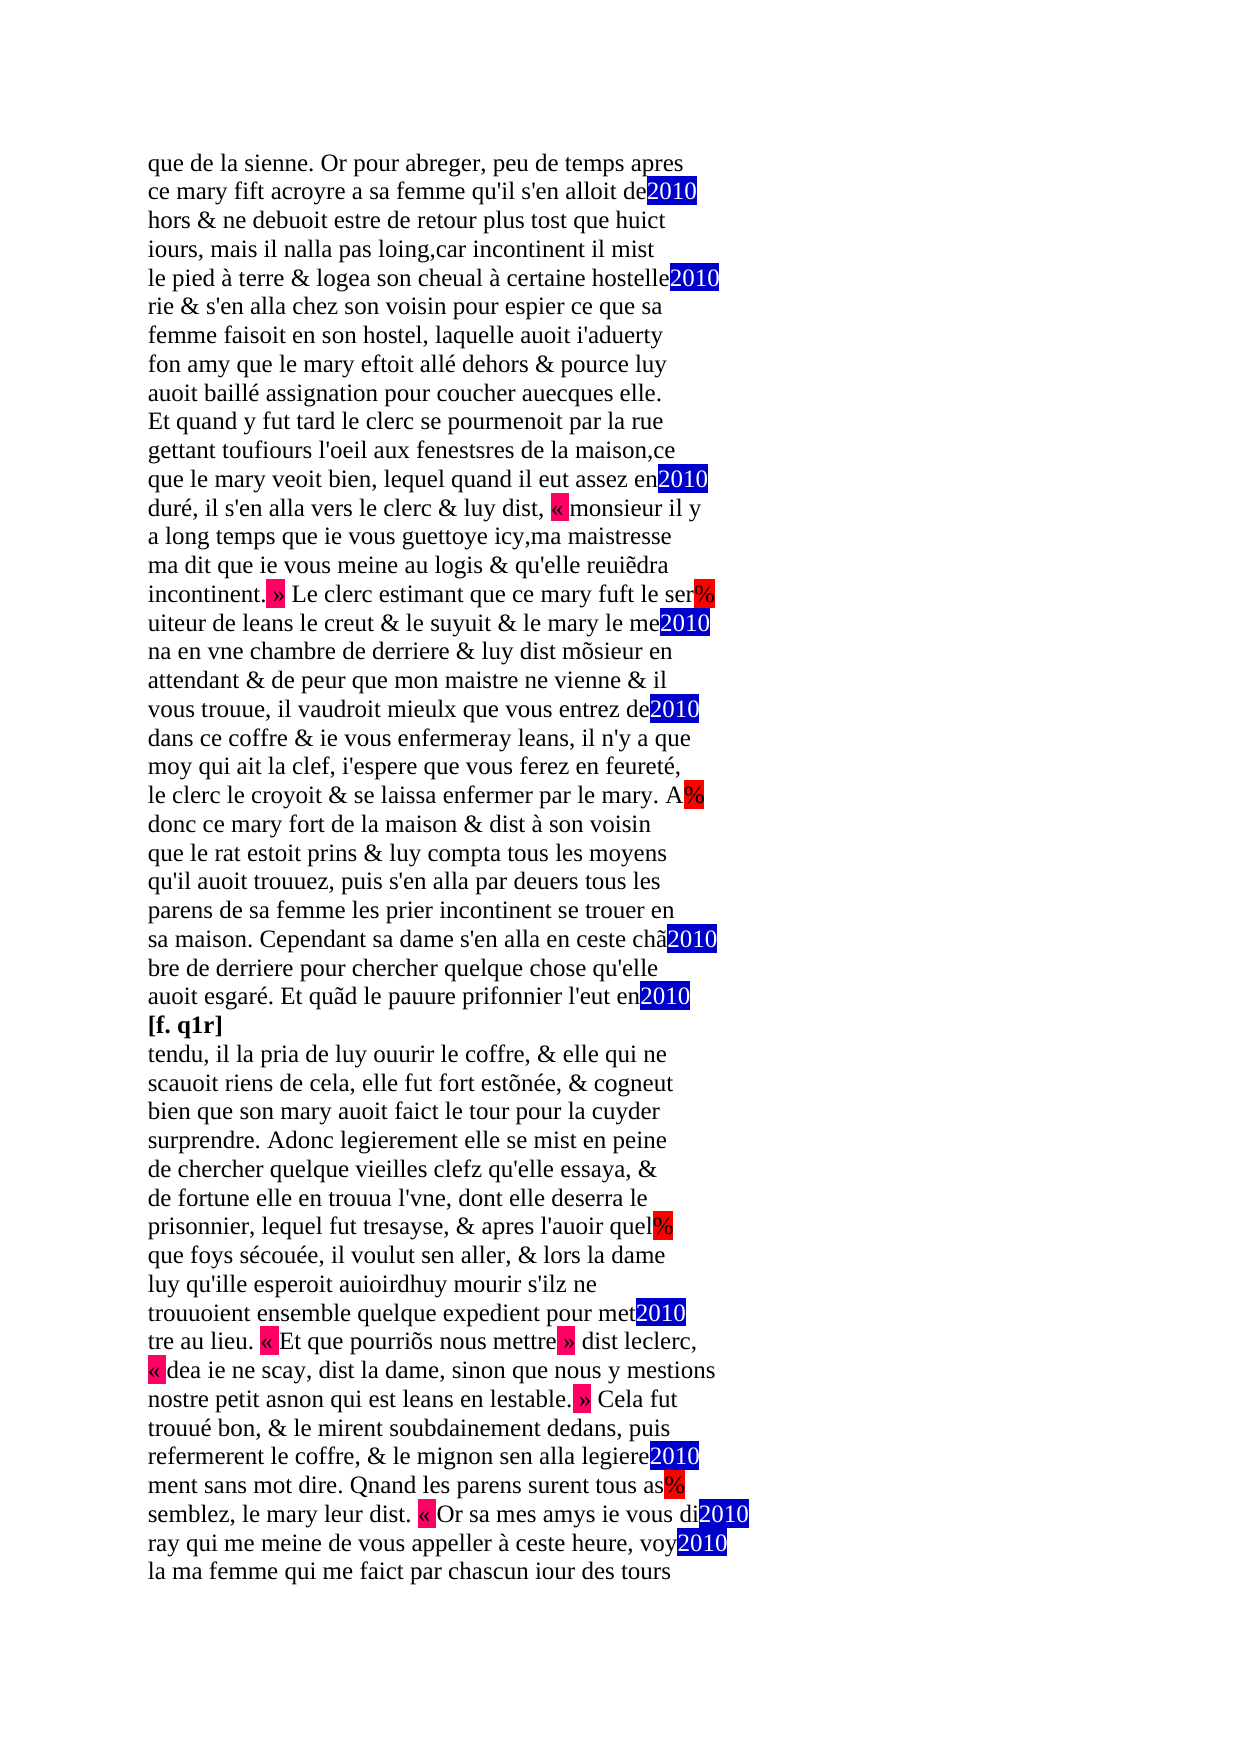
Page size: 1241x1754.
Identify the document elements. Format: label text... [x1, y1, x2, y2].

text que de la sienne. Or pour abreger, peu de temps apres ce mary fift acroyre a sa femme qu'il s'en alloit de2010 hors & ne debuoit estre de retour plus tost que huict iours, mais il nalla pas loing,car incontinent il mist le pied à terre & logea son cheual à certaine hostelle2010 rie & s'en alla chez son voisin pour espier ce que sa femme faisoit en son hostel, laquelle auoit i'aduerty fon amy que le mary eftoit allé dehors & pource luy auoit baillé assignation pour coucher auecques elle. Et quand y fut tard le clerc se pourmenoit par la rue gettant toufiours l'oeil aux fenestsres de la maison,ce que le mary veoit bien, lequel quand il eut assez en2010 duré, il s'en alla vers le clerc & luy dist, « monsieur il y a long temps que ie vous guettoye icy,ma maistresse ma dit que ie vous meine au logis & qu'elle reuiẽdra incontinent. » Le clerc estimant que ce mary fuft le ser% uiteur de leans le creut & le suyuit & le mary le me2010 na en vne chambre de derriere & luy dist mõsieur en attendant & de peur que mon maistre ne vienne & il vous trouue, il vaudroit mieulx que vous entrez de2010 dans ce coffre & ie vous enfermeray leans, il n'y a que moy qui ait la clef, i'espere que vous ferez en feureté, le clerc le croyoit & se laissa enfermer par le mary. A% donc ce mary fort de la maison & dist à son voisin que le rat estoit prins & luy compta tous les moyens qu'il auoit trouuez, puis s'en alla par deuers tous les parens de sa femme les prier incontinent se trouer en sa maison. Cependant sa dame s'en alla en ceste chã2010 bre de derriere pour chercher quelque chose qu'elle auoit esgaré. Et quãd le pauure prifonnier l'eut en2010 [f. q1r] tendu, il la pria de luy ouurir le coffre, & elle qui ne scauoit riens de cela, elle fut fort estõnée, & cogneut bien que son mary auoit faict le tour pour la cuyder surprendre. Adonc legierement elle se mist en peine de chercher quelque vieilles clefz qu'elle essaya, & de fortune elle en trouua l'vne, dont elle deserra le prisonnier, lequel fut tresayse, & apres l'auoir quel% que foys sécouée, il voulut sen aller, & lors la dame luy qu'ille esperoit auioirdhuy mourir s'ilz ne trouuoient ensemble quelque expedient pour met2010 tre au lieu. « Et que pourriõs nous mettre » dist leclerc, « dea ie ne scay, dist la dame, sinon que nous y mestions nostre petit asnon qui est leans en lestable. » Cela fut trouué bon, & le mirent soubdainement dedans, puis refermerent le coffre, & le mignon sen alla legiere2010 ment sans mot dire. Qnand les parens surent tous as% semblez, le mary leur dist. « Or sa mes amys ie vous di2010 ray qui me meine de vous appeller à ceste heure, voy2010 la ma femme qui me faict par chascun iour des tours [148, 148, 1093, 1585]
